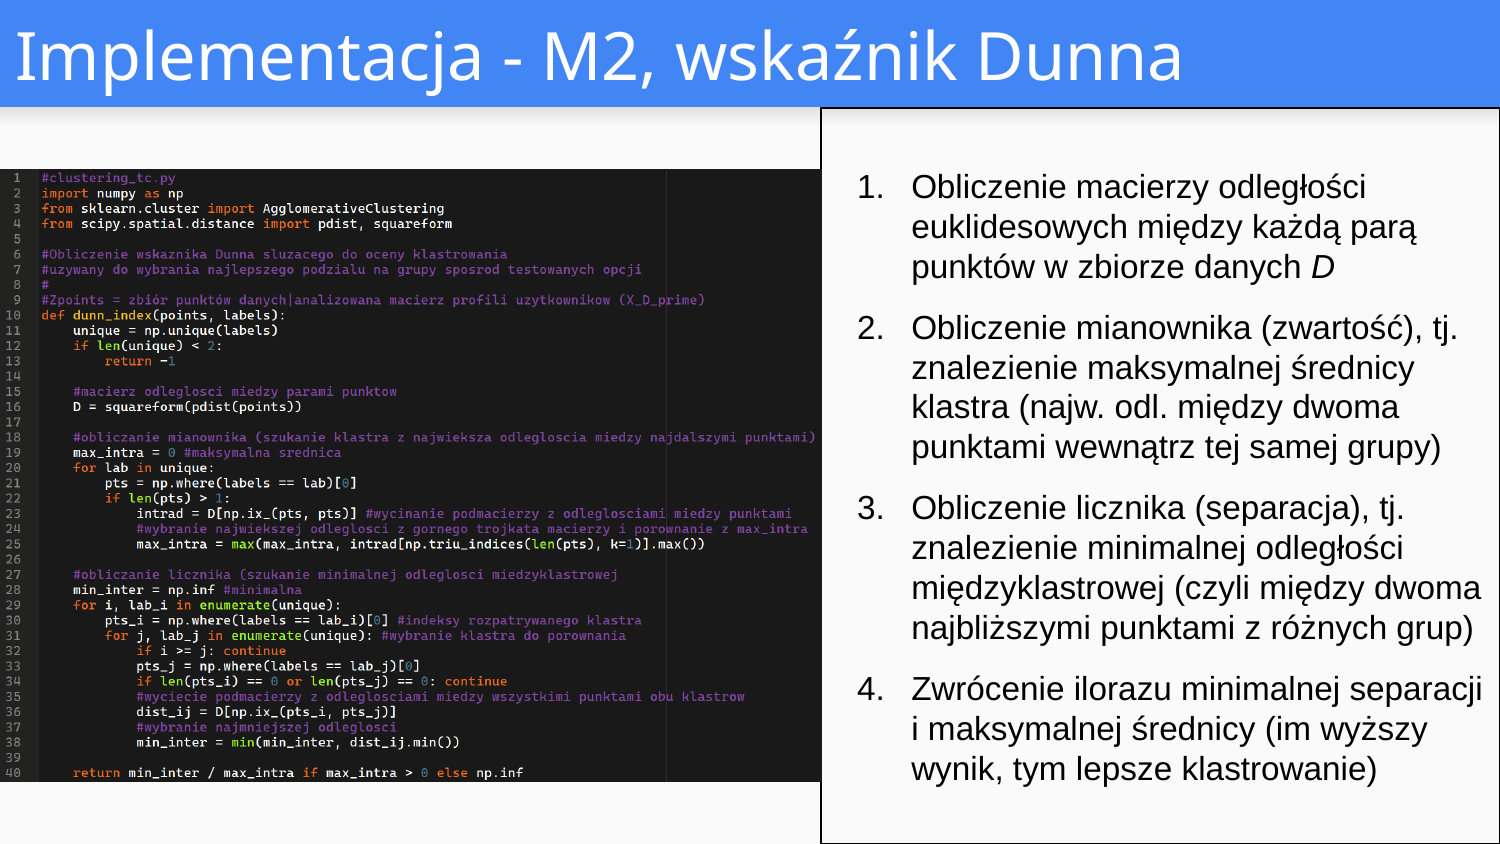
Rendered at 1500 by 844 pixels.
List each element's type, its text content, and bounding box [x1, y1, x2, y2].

title Implementacja - M2, wskaźnik Dunna [0, 0, 1448, 109]
picture [0, 169, 822, 782]
text_box Obliczenie macierzy odległości euklidesowych między każdą parą punktów w zbiorze danych D Obliczenie mianownika (zwartość), tj. znalezienie maksymalnej średnicy klastra (najw. odl. między dwoma punktami wewnątrz tej samej grupy) Obliczenie licznika (separacja), tj. znalezienie minimalnej odległości międzyklastrowej (czyli między dwoma najbliższymi punktami z różnych grup) Zwrócenie ilorazu minimalnej separacji i maksymalnej średnicy (im wyższy wynik, tym lepsze klastrowanie) [821, 108, 1500, 844]
